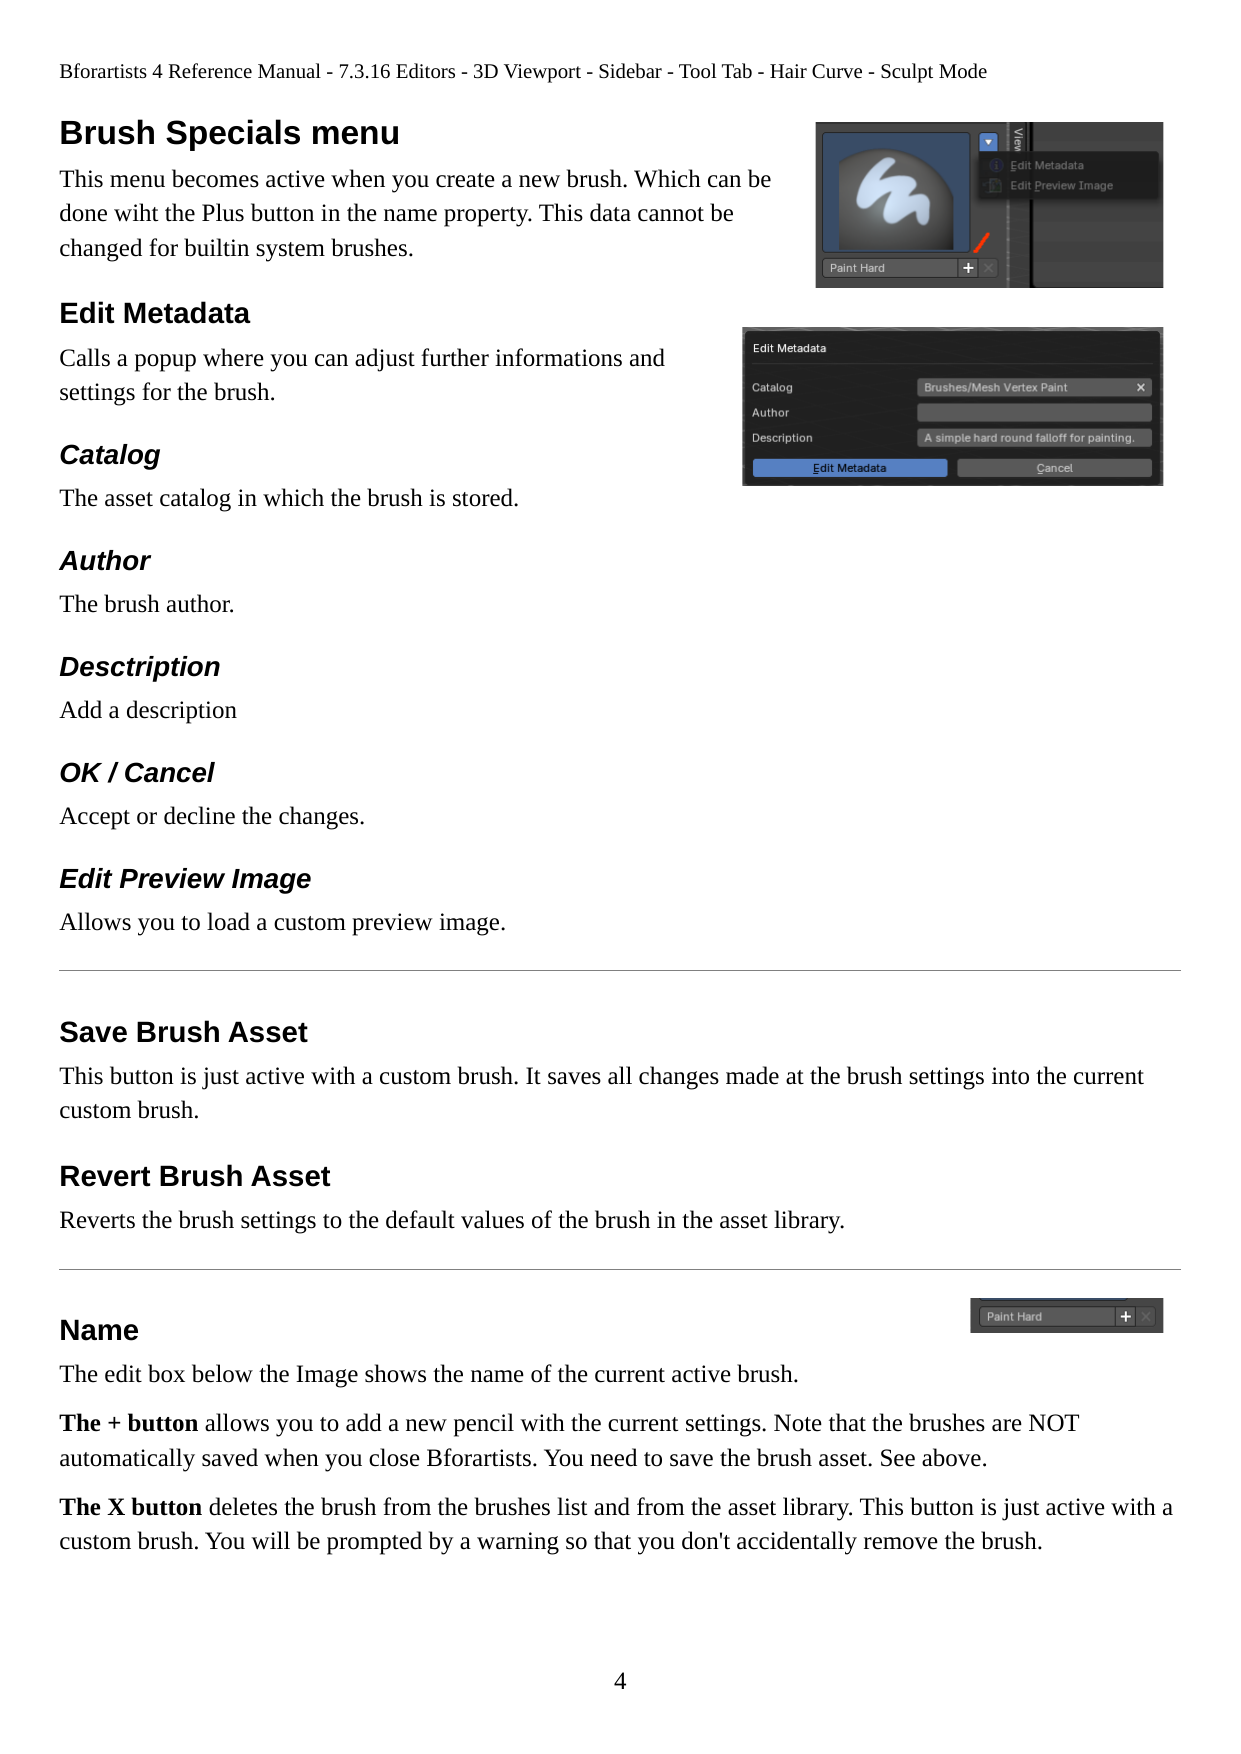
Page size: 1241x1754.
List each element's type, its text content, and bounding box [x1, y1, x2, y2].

picture [815, 122, 1164, 288]
subtitle Edit Metadata [59, 296, 1181, 330]
subtitle Save Brush Asset [59, 1014, 1181, 1048]
text The + button allows you to add a new pencil with the current settings. Note that the brushes are NOT automatically saved when you close Bforartists. You need to save the brush asset. See above. [59, 1408, 1181, 1472]
text This button is just active with a custom brush. It saves all changes made at the brush settings into the current custom brush. [59, 1061, 1181, 1124]
picture [742, 327, 1164, 486]
text The brush author. [59, 589, 1181, 618]
text Allows you to load a custom preview image. [59, 907, 1181, 936]
text Add a description [59, 695, 1181, 724]
subtitle Edit Preview Image [59, 862, 1181, 894]
subtitle Revert Brush Asset [59, 1159, 1181, 1193]
subtitle OK / Cancel [59, 756, 1181, 788]
subtitle Brush Specials menu [59, 113, 1181, 151]
subtitle Desctription [59, 651, 1181, 682]
text The X button deletes the brush from the brushes list and from the asset library. This button is just active with a custom brush. You will be prompted by a warning so that you don't accidentally remove the brush. [59, 1492, 1181, 1555]
text Calls a popup where you can adjust further informations and settings for the brush. [59, 343, 742, 406]
picture [970, 1298, 1164, 1333]
text The edit box below the Image shows the name of the current active brush. [59, 1359, 1181, 1388]
subtitle Catalog [59, 439, 742, 471]
subtitle [1164, 439, 1181, 471]
text The asset catalog in which the brush is stored. [59, 483, 1181, 512]
text This menu becomes active when you create a new brush. Which can be done wiht the Plus button in the name property. This data cannot be changed for builtin system brushes. [59, 164, 815, 261]
text Reverts the brush settings to the default values of the brush in the asset library. [59, 1205, 1181, 1234]
subtitle Author [59, 544, 1181, 576]
subtitle Name [59, 1313, 1181, 1347]
text Accept or decline the changes. [59, 801, 1181, 829]
